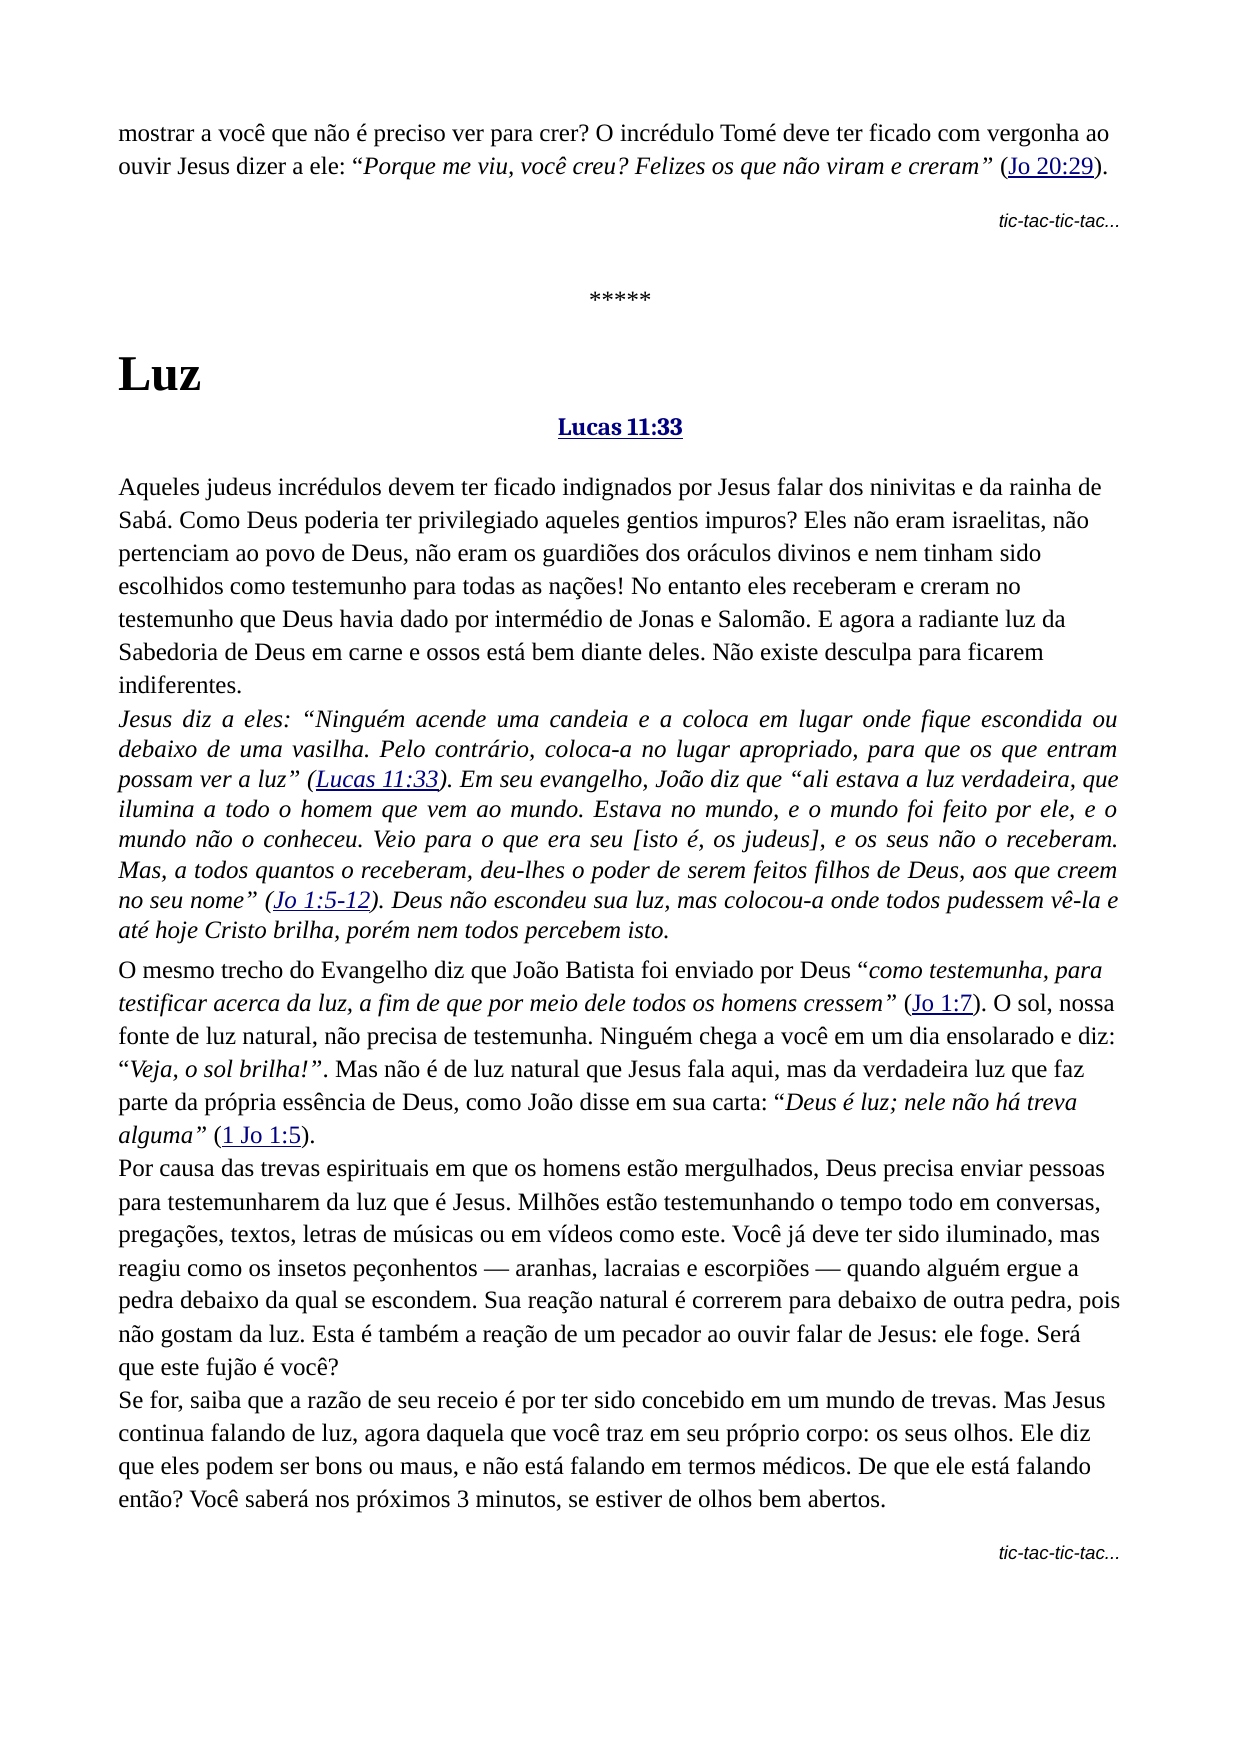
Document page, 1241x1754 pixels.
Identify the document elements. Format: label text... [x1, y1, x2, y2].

text Se for, saiba que a razão de seu receio é por ter sido concebido em um mundo de trevas. Mas Jesus continua falando de luz, agora daquela que você traz em seu próprio corpo: os seus olhos. Ele diz que eles podem ser bons ou maus, e não está falando em termos médicos. De que ele está falando então? Você saberá nos próximos 3 minutos, se estiver de olhos bem abertos. [118, 1385, 1122, 1512]
text ***** [118, 285, 1122, 314]
text Lucas 11:33 [118, 413, 1122, 442]
text mostrar a você que não é preciso ver para crer? O incrédulo Tomé deve ter ficado com vergonha ao ouvir Jesus dizer a ele: “Porque me viu, você creu? Felizes os que não viram e creram” (Jo 20:29). [118, 118, 1122, 180]
text O mesmo trecho do Evangelho diz que João Batista foi enviado por Deus “como testemunha, para testificar acerca da luz, a fim de que por meio dele todos os homens cressem” (Jo 1:7). O sol, nossa fonte de luz natural, não precisa de testemunha. Ninguém chega a você em um dia ensolarado e diz: “Veja, o sol brilha!”. Mas não é de luz natural que Jesus fala aqui, mas da verdadeira luz que faz parte da própria essência de Deus, como João disse em sua carta: “Deus é luz; nele não há treva alguma” (1 Jo 1:5). [118, 955, 1122, 1149]
text Aqueles judeus incrédulos devem ter ficado indignados por Jesus falar dos ninivitas e da rainha de Sabá. Como Deus poderia ter privilegiado aqueles gentios impuros? Eles não eram israelitas, não pertenciam ao povo de Deus, não eram os guardiões dos oráculos divinos e nem tinham sido escolhidos como testemunho para todas as nações! No entanto eles receberam e creram no testemunho que Deus havia dado por intermédio de Jonas e Salomão. E agora a radiante luz da Sabedoria de Deus em carne e ossos está bem diante deles. Não existe desculpa para ficarem indiferentes. [118, 472, 1122, 698]
text tic-tac-tic-tac... [118, 209, 1122, 231]
subtitle Luz [118, 343, 1122, 401]
text tic-tac-tic-tac... [118, 1542, 1122, 1564]
text Por causa das trevas espirituais em que os homens estão mergulhados, Deus precisa enviar pessoas para testemunharem da luz que é Jesus. Milhões estão testemunhando o tempo todo em conversas, pregações, textos, letras de músicas ou em vídeos como este. Você já deve ter sido iluminado, mas reagiu como os insetos peçonhentos — aranhas, lacraias e escorpiões — quando alguém ergue a pedra debaixo da qual se escondem. Sua reação natural é correrem para debaixo de outra pedra, pois não gostam da luz. Esta é também a reação de um pecador ao ouvir falar de Jesus: ele foge. Será que este fujão é você? [118, 1153, 1122, 1380]
text Jesus diz a eles: “Ninguém acende uma candeia e a coloca em lugar onde fique escondida ou debaixo de uma vasilha. Pelo contrário, coloca-a no lugar apropriado, para que os que entram possam ver a luz” (Lucas 11:33). Em seu evangelho, João diz que “ali estava a luz verdadeira, que ilumina a todo o homem que vem ao mundo. Estava no mundo, e o mundo foi feito por ele, e o mundo não o conheceu. Veio para o que era seu [isto é, os judeus], e os seus não o receberam. Mas, a todos quantos o receberam, deu-lhes o poder de serem feitos filhos de Deus, aos que creem no seu nome” (Jo 1:5-12). Deus não escondeu sua luz, mas colocou-a onde todos pudessem vê-la e até hoje Cristo brilha, porém nem todos percebem isto. [118, 703, 1122, 944]
